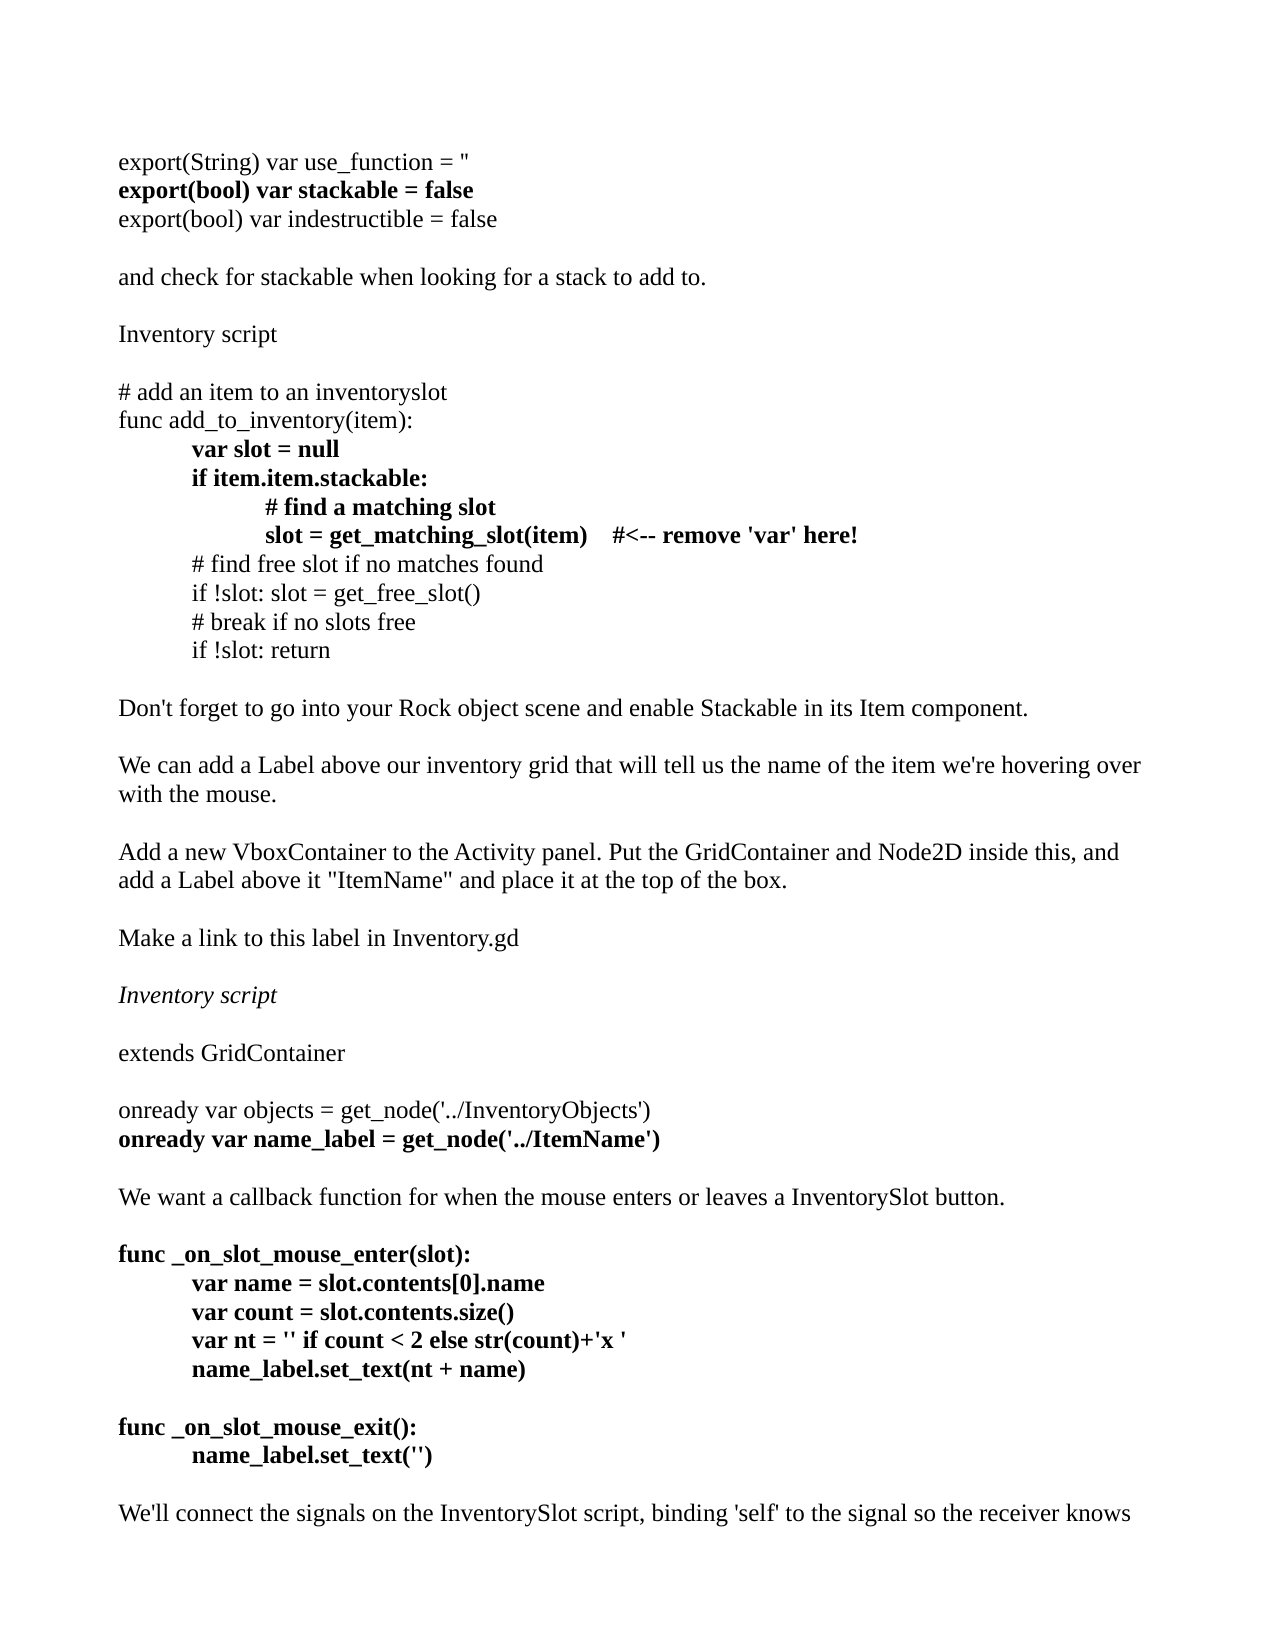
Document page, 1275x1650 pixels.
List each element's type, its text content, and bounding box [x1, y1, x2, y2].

text func _on_slot_mouse_enter(slot): var name = slot.contents[0].name var count = slot.contents.size() var nt = '' if count < 2 else str(count)+'x ' name_label.set_text(nt + name) func _on_slot_mouse_exit(): name_label.set_text('') [118, 1239, 1157, 1469]
text Inventory script [118, 981, 1157, 1009]
text We'll connect the signals on the InventorySlot script, binding 'self' to the signal so the receiver knows [118, 1498, 1157, 1527]
text Don't forget to go into your Rock object scene and enable Stackable in its Item component. [118, 693, 1157, 722]
text We want a callback function for when the mouse enters or leaves a InventorySlot button. [118, 1182, 1157, 1211]
text Inventory script [118, 319, 1157, 348]
text Make a link to this label in Inventory.gd [118, 923, 1157, 952]
text We can add a Label above our inventory grid that will tell us the name of the item we're hovering over with the mouse. [118, 751, 1157, 808]
text export(String) var use_function = '' export(bool) var stackable = false export(bool) var indestructible = false [118, 147, 1157, 233]
text Add a new VboxContainer to the Activity panel. Put the GridContainer and Node2D inside this, and add a Label above it "ItemName" and place it at the top of the box. [118, 837, 1157, 894]
text and check for stackable when looking for a stack to add to. [118, 262, 1157, 291]
text extends GridContainer onready var objects = get_node('../InventoryObjects') onready var name_label = get_node('../ItemName') [118, 1038, 1157, 1153]
text # add an item to an inventoryslot func add_to_inventory(item): var slot = null if item.item.stackable: # find a matching slot slot = get_matching_slot(item) #<-- remove 'var' here! # find free slot if no matches found if !slot: slot = get_free_slot() # break if no slots free if !slot: return [118, 377, 1157, 664]
